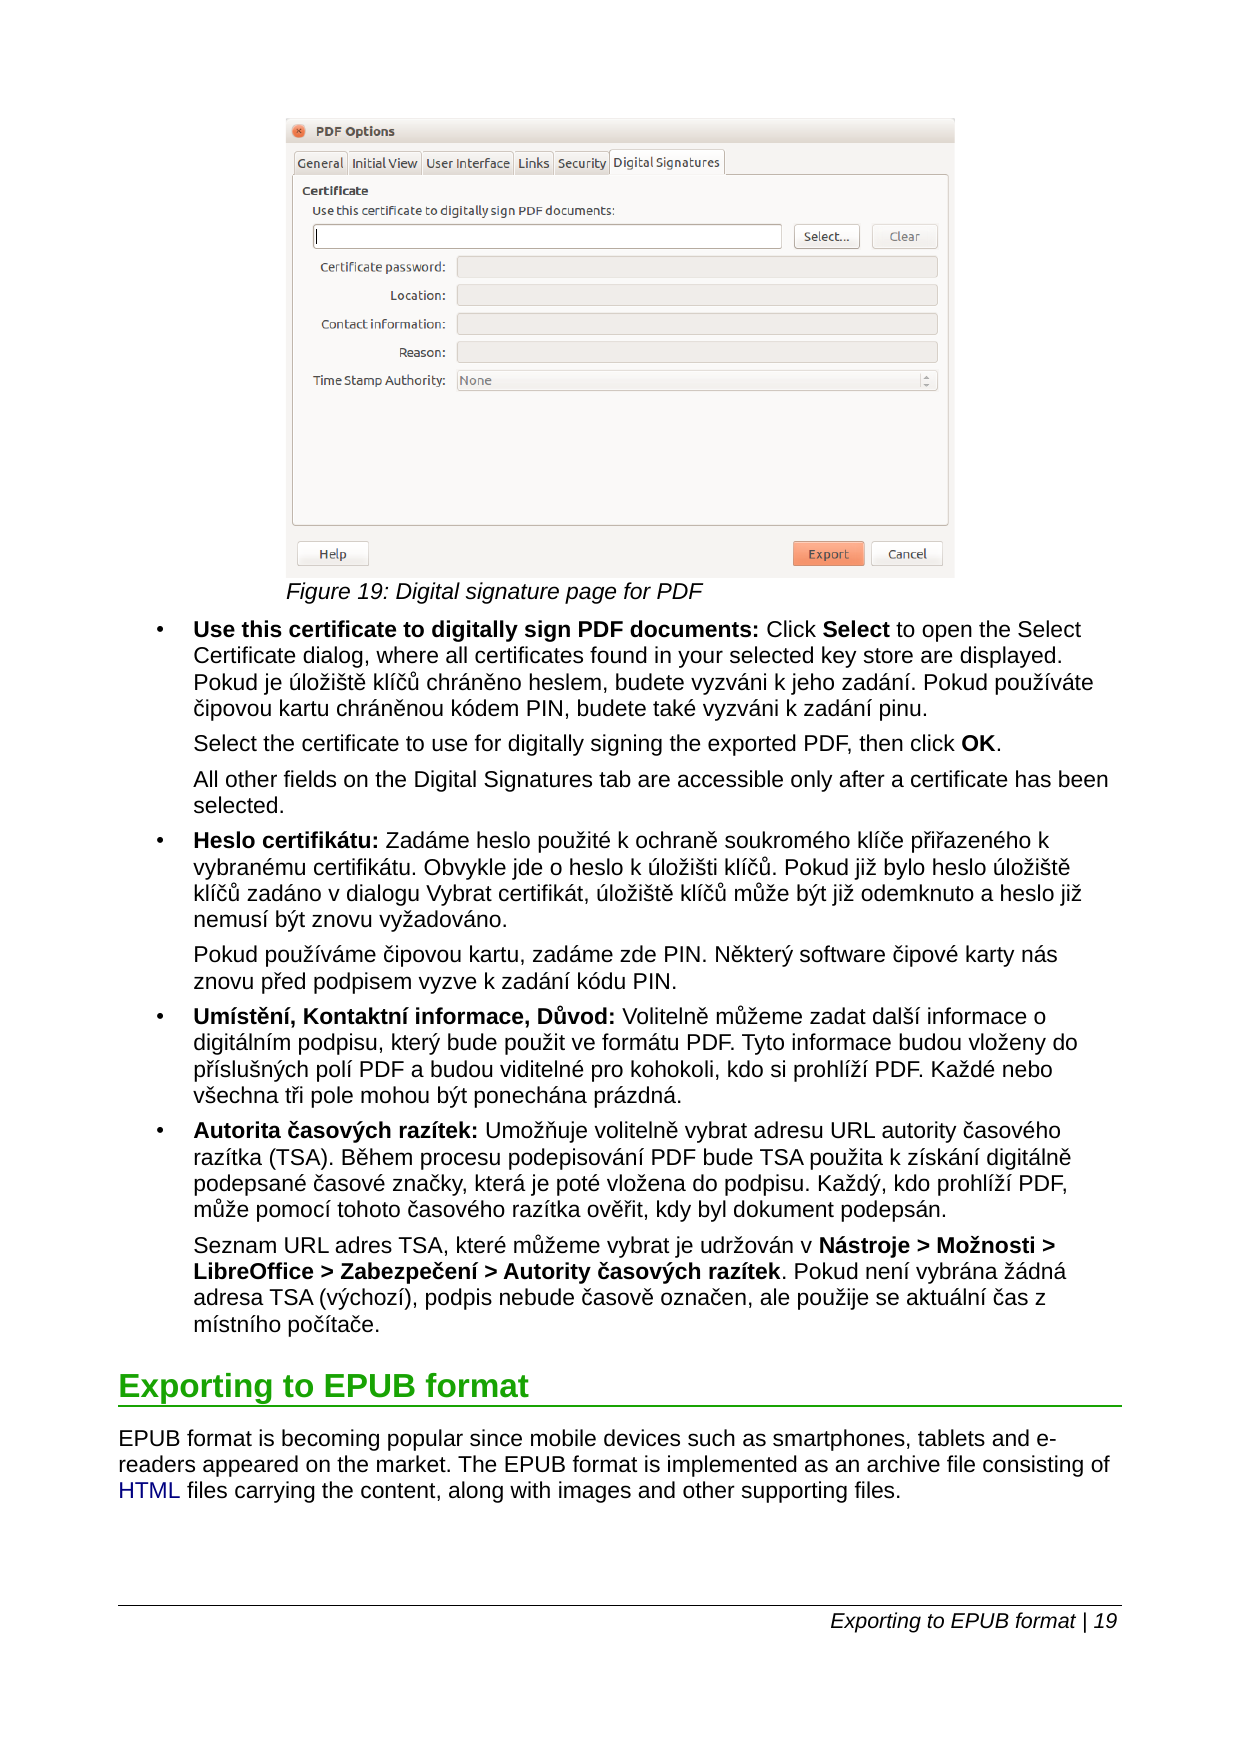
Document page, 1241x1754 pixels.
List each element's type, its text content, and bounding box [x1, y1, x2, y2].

text EPUB format is becoming popular since mobile devices such as smartphones, tablets and e-readers appeared on the market. The EPUB format is implemented as an archive file consisting of HTML files carrying the content, along with images and other supporting files. [118, 1425, 1122, 1504]
list Seznam URL adres TSA, které můžeme vybrat je udržován v Nástroje > Možnosti > LibreOffice > Zabezpečení > Autority časových razítek. Pokud není vybrána žádná adresa TSA (výchozí), podpis nebude časově označen, ale použije se aktuální čas z místního počítače. [156, 1232, 1122, 1337]
picture [285, 118, 955, 578]
text Figure 19: Digital signature page for PDF [286, 578, 954, 604]
list Select the certificate to use for digitally signing the exported PDF, then click OK. [156, 730, 1122, 757]
subtitle Exporting to EPUB format [118, 1366, 1122, 1405]
list Pokud používáme čipovou kartu, zadáme zde PIN. Některý software čipové karty nás znovu před podpisem vyzve k zadání kódu PIN. [156, 941, 1122, 994]
list Autorita časových razítek: Umožňuje volitelně vybrat adresu URL autority časového razítka (TSA). Během procesu podepisování PDF bude TSA použita k získání digitálně podepsané časové značky, která je poté vložena do podpisu. Každý, kdo prohlíží PDF, může pomocí tohoto časového razítka ověřit, kdy byl dokument podepsán. [156, 1117, 1122, 1223]
list All other fields on the Digital Signatures tab are accessible only after a certificate has been selected. [156, 766, 1122, 818]
list Use this certificate to digitally sign PDF documents: Click Select to open the Select Certificate dialog, where all certificates found in your selected key store are displayed. Pokud je úložiště klíčů chráněno heslem, budete vyzváni k jeho zadání. Pokud používáte čipovou kartu chráněnou kódem PIN, budete také vyzváni k zadání pinu. [156, 616, 1122, 722]
list Umístění, Kontaktní informace, Důvod: Volitelně můžeme zadat další informace o digitálním podpisu, který bude použit ve formátu PDF. Tyto informace budou vloženy do příslušných polí PDF a budou viditelné pro kohokoli, kdo si prohlíží PDF. Každé nebo všechna tři pole mohou být ponechána prázdná. [156, 1003, 1122, 1108]
list Heslo certifikátu: Zadáme heslo použité k ochraně soukromého klíče přiřazeného k vybranému certifikátu. Obvykle jde o heslo k úložišti klíčů. Pokud již bylo heslo úložiště klíčů zadáno v dialogu Vybrat certifikát, úložiště klíčů může být již odemknuto a heslo již nemusí být znovu vyžadováno. [156, 827, 1122, 933]
